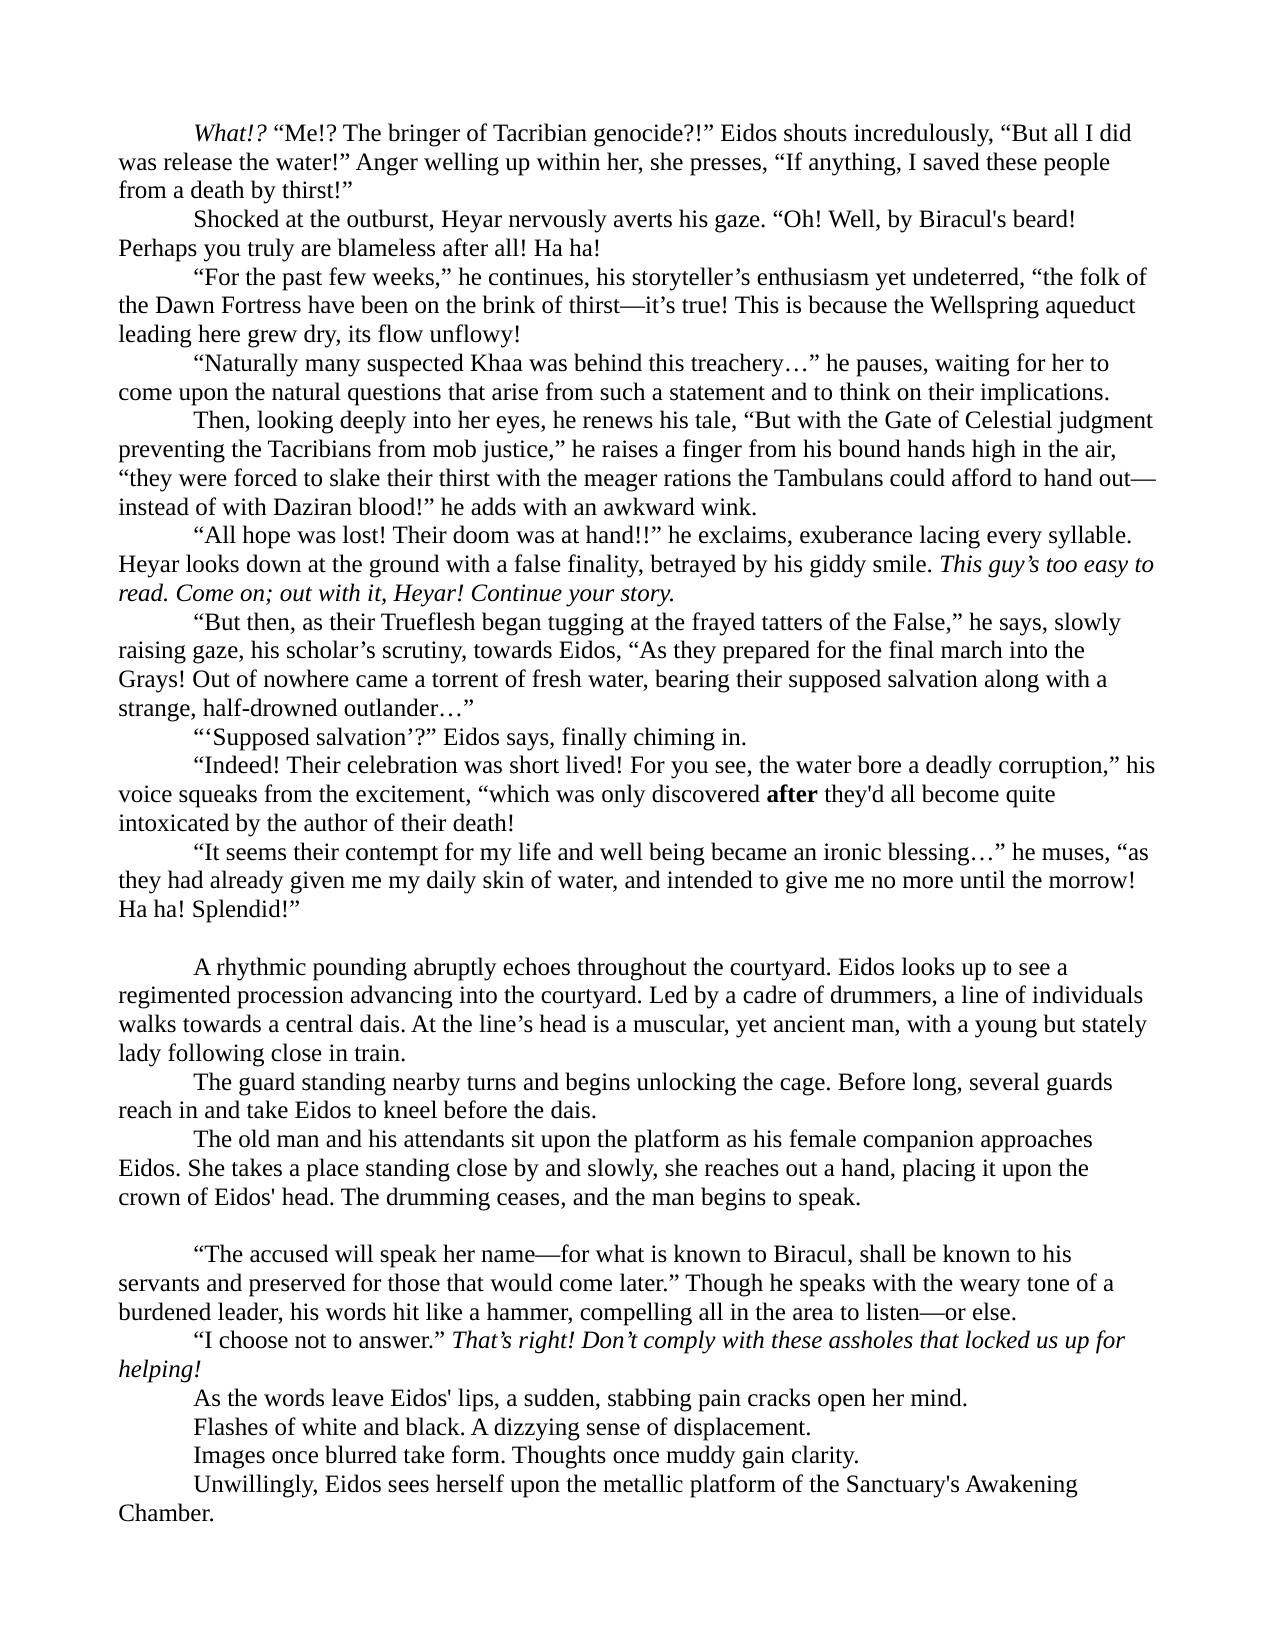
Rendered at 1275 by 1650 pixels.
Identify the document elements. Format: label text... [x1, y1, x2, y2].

text “For the past few weeks,” he continues, his storyteller’s enthusiasm yet undeterred, “the folk of the Dawn Fortress have been on the brink of thirst—it’s true! This is because the Wellspring aqueduct leading here grew dry, its flow unflowy! [118, 262, 1157, 348]
text “I choose not to answer.” That’s right! Don’t comply with these assholes that locked us up for helping! [118, 1326, 1157, 1383]
text “All hope was lost! Their doom was at hand!!” he exclaims, exuberance lacing every syllable. Heyar looks down at the ground with a false finality, betrayed by his giddy smile. This guy’s too easy to read. Come on; out with it, Heyar! Continue your story. [118, 521, 1157, 607]
text Flashes of white and black. A dizzying sense of displacement. [118, 1412, 1157, 1441]
text Shocked at the outburst, Heyar nervously averts his gaze. “Oh! Well, by Biracul's beard! Perhaps you truly are blameless after all! Ha ha! [118, 204, 1157, 262]
text The old man and his attendants sit upon the platform as his female companion approaches Eidos. She takes a place standing close by and slowly, she reaches out a hand, placing it upon the crown of Eidos' head. The drumming ceases, and the man begins to speak. [118, 1124, 1157, 1211]
text A rhythmic pounding abruptly echoes throughout the courtyard. Eidos looks up to see a regimented procession advancing into the courtyard. Led by a cadre of drummers, a line of individuals walks towards a central dais. At the line’s head is a muscular, yet ancient man, with a young but stately lady following close in train. [118, 952, 1157, 1067]
text “It seems their contempt for my life and well being became an ironic blessing…” he muses, “as they had already given me my daily skin of water, and intended to give me no more until the morrow! Ha ha! Splendid!” [118, 837, 1157, 923]
text “The accused will speak her name—for what is known to Biracul, shall be known to his servants and preserved for those that would come later.” Though he speaks with the weary tone of a burdened leader, his words hit like a hammer, compelling all in the area to listen—or else. [118, 1239, 1157, 1326]
text “Indeed! Their celebration was short lived! For you see, the water bore a deadly corruption,” his voice squeaks from the excitement, “which was only discovered after they'd all become quite intoxicated by the author of their death! [118, 751, 1157, 837]
text What!? “Me!? The bringer of Tacribian genocide?!” Eidos shouts incredulously, “But all I did was release the water!” Anger welling up within her, she presses, “If anything, I saved these people from a death by thirst!” [118, 118, 1157, 204]
text Then, looking deeply into her eyes, he renews his tale, “But with the Gate of Celestial judgment preventing the Tacribians from mob justice,” he raises a finger from his bound hands high in the air, “they were forced to slake their thirst with the meager rations the Tambulans could afford to hand out—instead of with Daziran blood!” he adds with an awkward wink. [118, 406, 1157, 521]
text “Naturally many suspected Khaa was behind this treachery…” he pauses, waiting for her to come upon the natural questions that arise from such a statement and to think on their implications. [118, 348, 1157, 406]
text The guard standing nearby turns and begins unlocking the cage. Before long, several guards reach in and take Eidos to kneel before the dais. [118, 1067, 1157, 1124]
text “‘Supposed salvation’?” Eidos says, finally chiming in. [118, 722, 1157, 751]
text As the words leave Eidos' lips, a sudden, stabbing pain cracks open her mind. [118, 1383, 1157, 1412]
text Unwillingly, Eidos sees herself upon the metallic platform of the Sanctuary's Awakening Chamber. [118, 1469, 1157, 1527]
text “But then, as their Trueflesh began tugging at the frayed tatters of the False,” he says, slowly raising gaze, his scholar’s scrutiny, towards Eidos, “As they prepared for the final march into the Grays! Out of nowhere came a torrent of fresh water, bearing their supposed salvation along with a strange, half-drowned outlander…” [118, 607, 1157, 722]
text Images once blurred take form. Thoughts once muddy gain clarity. [118, 1441, 1157, 1469]
